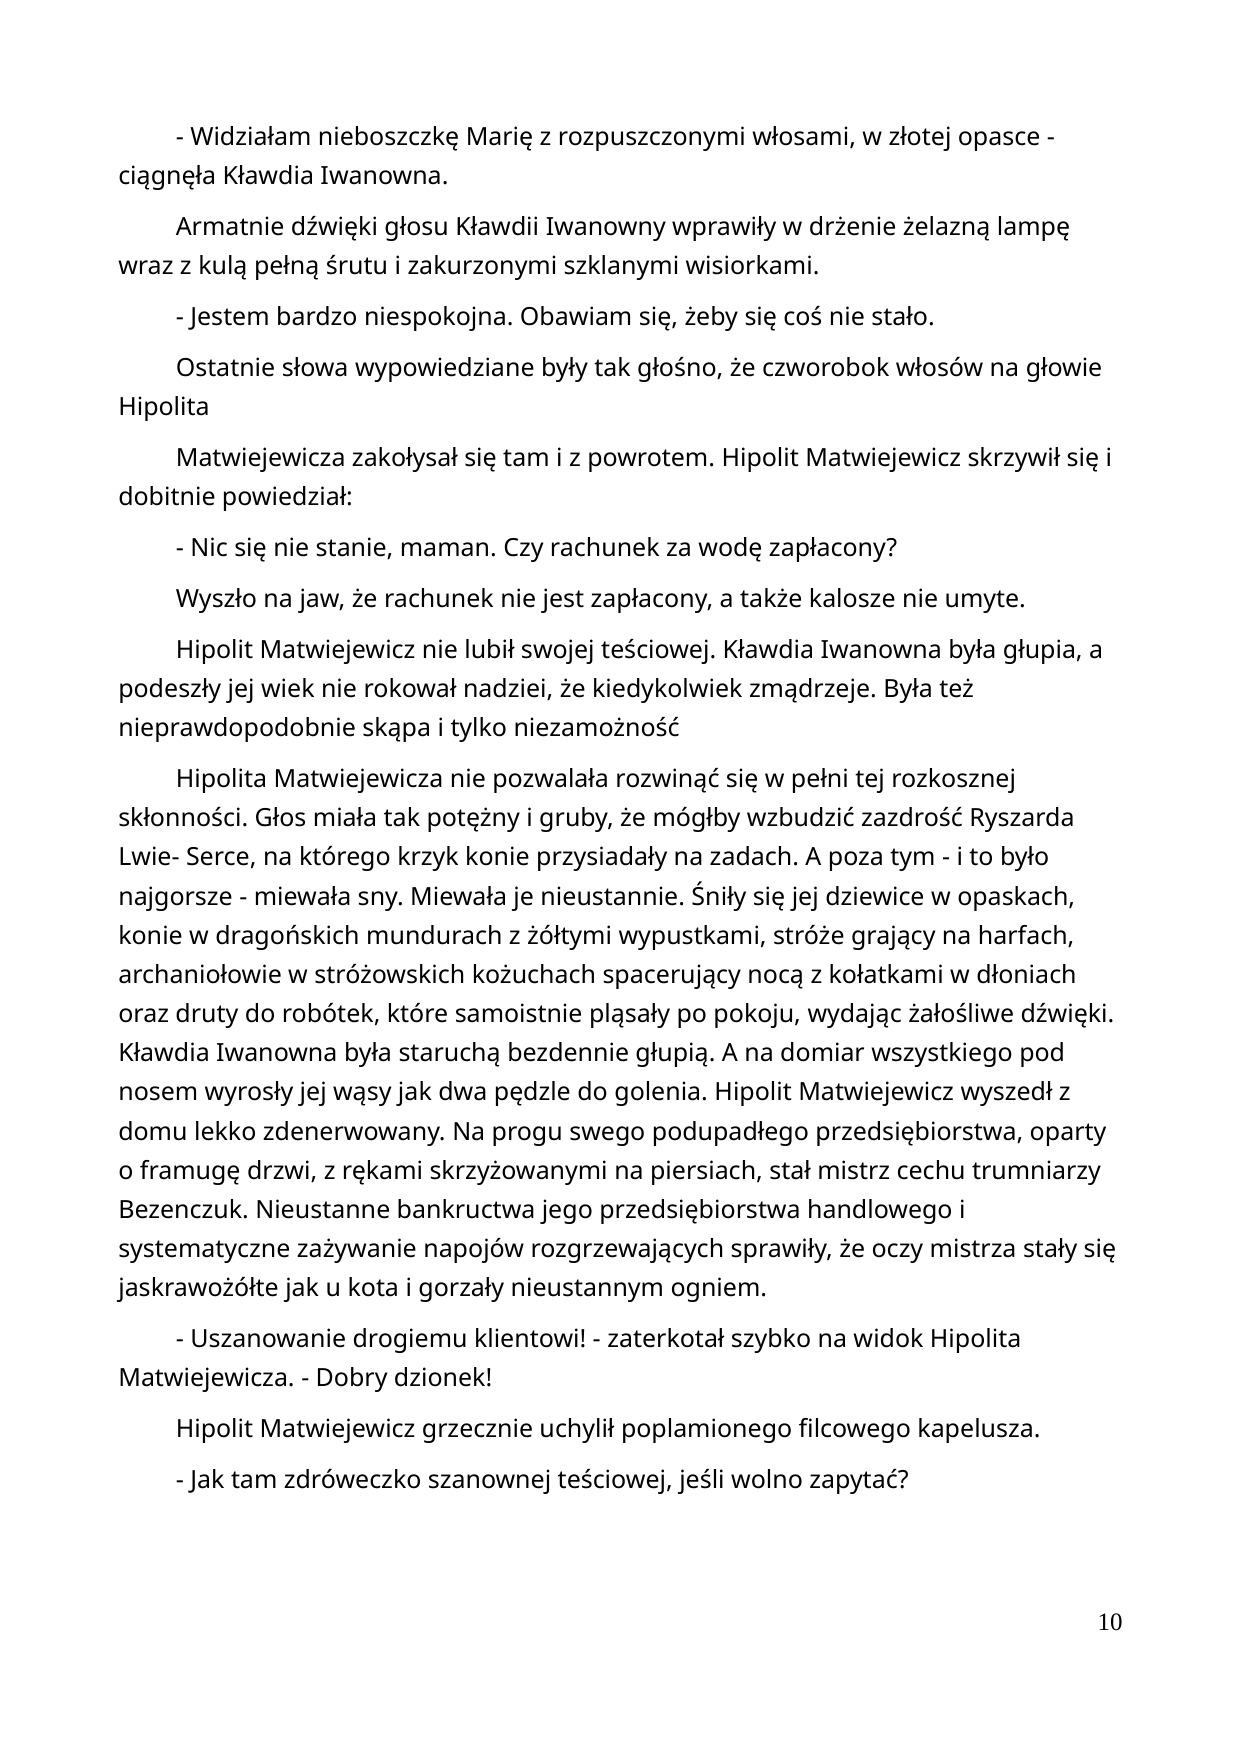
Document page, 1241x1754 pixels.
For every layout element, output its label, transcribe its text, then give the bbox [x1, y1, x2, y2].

text Armatnie dźwięki głosu Kławdii Iwanowny wprawiły w drżenie żelazną lampę wraz z kulą pełną śrutu i zakurzonymi szklanymi wisiorkami. [118, 208, 1122, 281]
text Wyszło na jaw, że rachunek nie jest zapłacony, a także kalosze nie umyte. [118, 580, 1122, 614]
text Matwiejewicza zakołysał się tam i z powrotem. Hipolit Matwiejewicz skrzywił się i dobitnie powiedział: [118, 439, 1122, 513]
text - Jestem bardzo niespokojna. Obawiam się, żeby się coś nie stało. [118, 298, 1122, 332]
text Hipolit Matwiejewicz nie lubił swojej teściowej. Kławdia Iwanowna była głupia, a podeszły jej wiek nie rokował nadziei, że kiedykolwiek zmądrzeje. Była też nieprawdopodobnie skąpa i tylko niezamożność [118, 631, 1122, 744]
text Ostatnie słowa wypowiedziane były tak głośno, że czworobok włosów na głowie Hipolita [118, 349, 1122, 422]
text - Nic się nie stanie, maman. Czy rachunek za wodę zapłacony? [118, 529, 1122, 563]
text - Uszanowanie drogiemu klientowi! - zaterkotał szybko na widok Hipolita Matwiejewicza. - Dobry dzionek! [118, 1321, 1122, 1394]
text Hipolita Matwiejewicza nie pozwalała rozwinąć się w pełni tej rozkosznej skłonności. Głos miała tak potężny i gruby, że mógłby wzbudzić zazdrość Ryszarda Lwie- Serce, na którego krzyk konie przysiadały na zadach. A poza tym - i to było najgorsze - miewała sny. Miewała je nieustannie. Śniły się jej dziewice w opaskach, konie w dragońskich mundurach z żółtymi wypustkami, stróże grający na harfach, archaniołowie w stróżowskich kożuchach spacerujący nocą z kołatkami w dłoniach oraz druty do robótek, które samoistnie pląsały po pokoju, wydając żałośliwe dźwięki. Kławdia Iwanowna była staruchą bezdennie głupią. A na domiar wszystkiego pod nosem wyrosły jej wąsy jak dwa pędzle do golenia. Hipolit Matwiejewicz wyszedł z domu lekko zdenerwowany. Na progu swego podupadłego przedsiębiorstwa, oparty o framugę drzwi, z rękami skrzyżowanymi na piersiach, stał mistrz cechu trumniarzy Bezenczuk. Nieustanne bankructwa jego przedsiębiorstwa handlowego i systematyczne zażywanie napojów rozgrzewających sprawiły, że oczy mistrza stały się jaskrawożółte jak u kota i gorzały nieustannym ogniem. [118, 761, 1122, 1304]
text - Jak tam zdróweczko szanownej teściowej, jeśli wolno zapytać? [118, 1462, 1122, 1496]
text Hipolit Matwiejewicz grzecznie uchylił poplamionego filcowego kapelusza. [118, 1411, 1122, 1445]
text - Widziałam nieboszczkę Marię z rozpuszczonymi włosami, w złotej opasce - ciągnęła Kławdia Iwanowna. [118, 118, 1122, 191]
